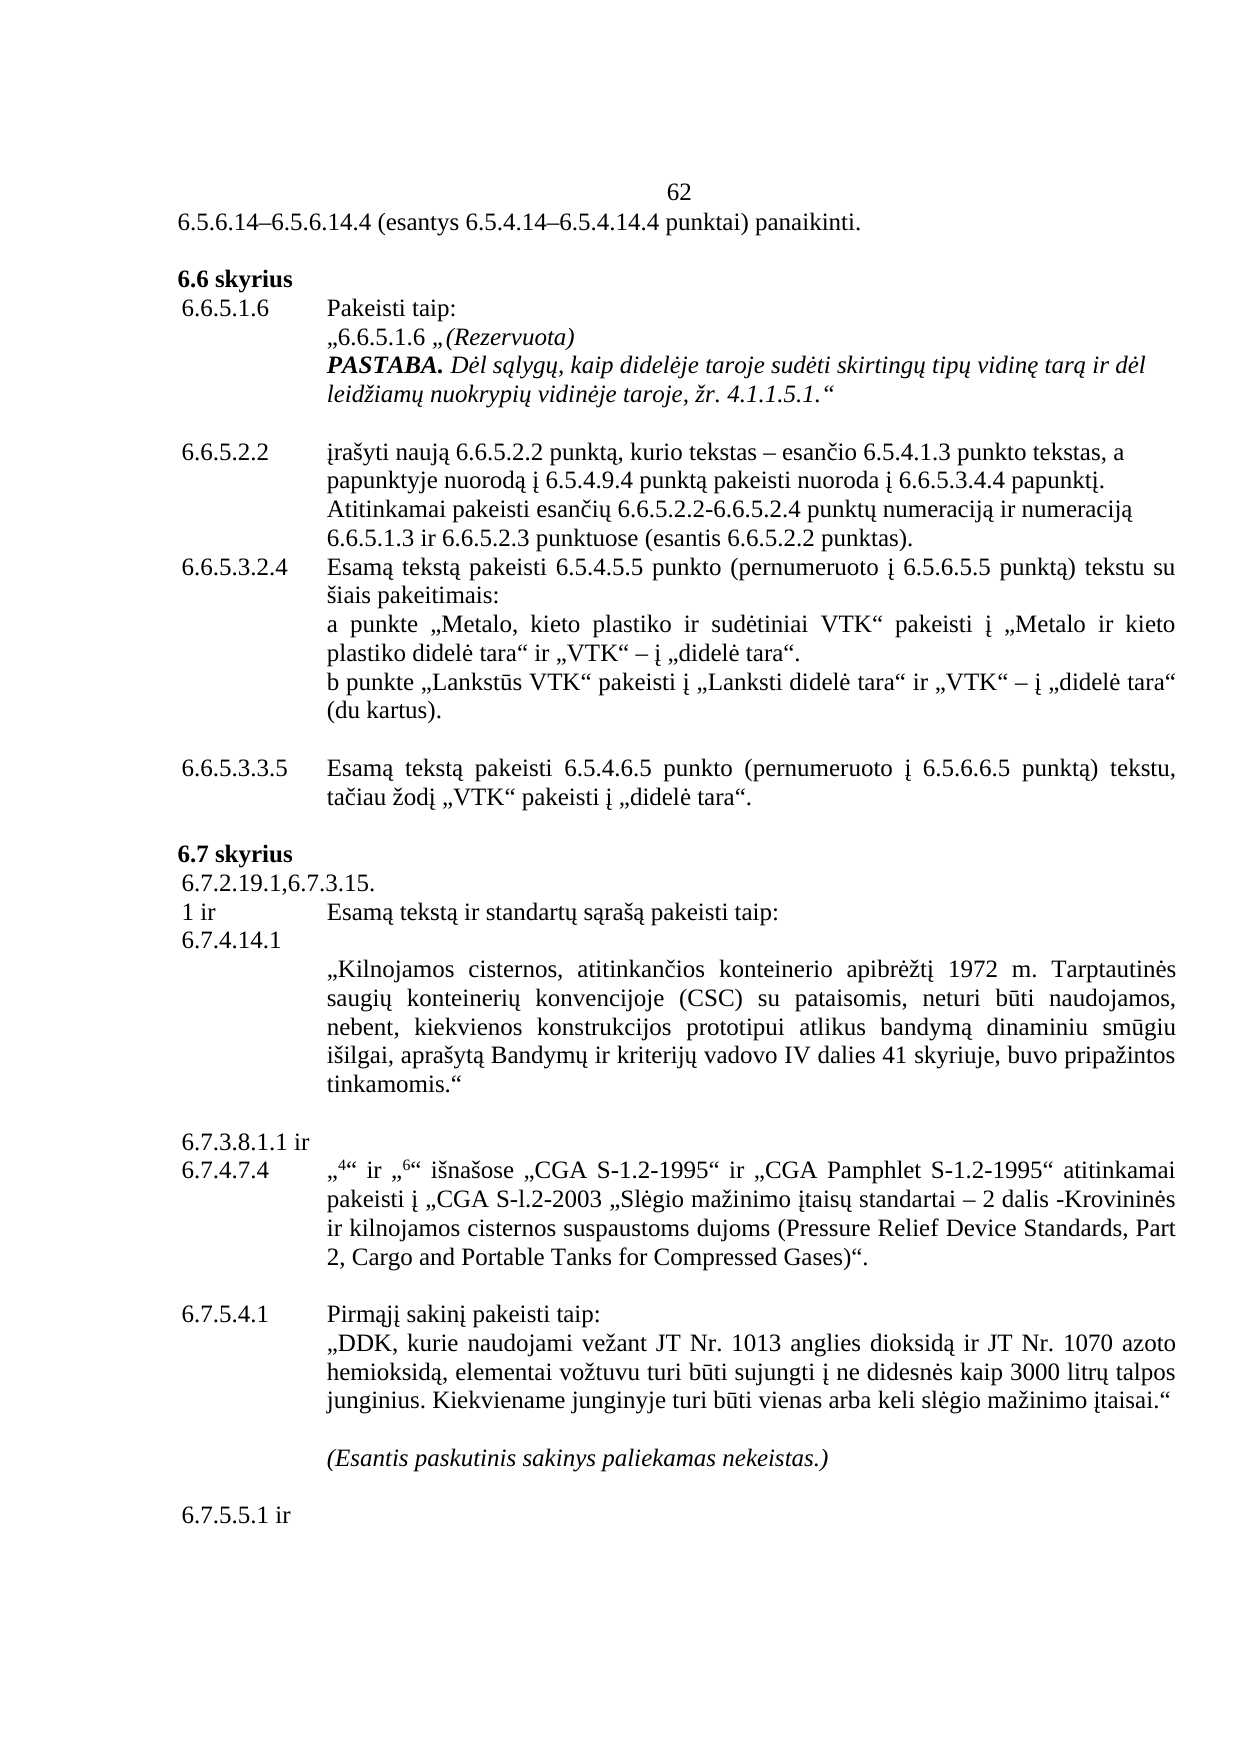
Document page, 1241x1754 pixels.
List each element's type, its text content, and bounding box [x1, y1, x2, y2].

table_cell [177, 1270, 181, 1299]
table_cell 6.6.5.3.2.4 [177, 552, 322, 609]
table_cell [1177, 408, 1181, 437]
table_cell [177, 954, 322, 1098]
table_cell [318, 1098, 322, 1127]
text 6.7 skyrius [177, 839, 1181, 868]
table_cell [177, 609, 322, 667]
table_cell [1177, 724, 1181, 753]
table_cell [323, 408, 327, 437]
table_cell [177, 1414, 181, 1443]
table_cell [323, 1500, 327, 1529]
table_cell [1177, 1098, 1181, 1127]
text 6.6 skyrius [177, 264, 1181, 293]
table_cell [318, 1472, 322, 1500]
text 6.5.6.14–6.5.6.14.4 (esantys 6.5.4.14–6.5.4.14.4 punktai) panaikinti. [177, 207, 1181, 235]
table_cell [318, 724, 322, 753]
table_cell [1177, 1127, 1181, 1155]
table_cell 6.6.5.3.3.5 [177, 753, 322, 810]
table_cell [318, 1270, 322, 1299]
table_cell [177, 350, 322, 408]
table_cell 6.6.5.2.2 [177, 437, 322, 494]
table_cell [177, 408, 181, 437]
table_cell [177, 724, 181, 753]
table_cell [177, 322, 181, 350]
table_cell [323, 1472, 327, 1500]
table_cell [323, 1414, 327, 1443]
table_cell [318, 1443, 322, 1472]
table_cell [177, 667, 322, 724]
table_cell [177, 1328, 322, 1414]
table_cell Esamą tekstą ir standartų sąrašą pakeisti taip: [323, 897, 1181, 954]
table_cell [1177, 1270, 1181, 1299]
table_cell [323, 724, 327, 753]
table_cell [323, 1270, 327, 1299]
table_cell [318, 408, 322, 437]
table_cell [1177, 1472, 1181, 1500]
table_cell [1177, 1500, 1181, 1529]
table_cell [177, 1472, 181, 1500]
table_cell [177, 1443, 181, 1472]
table_cell [323, 1127, 327, 1155]
table_cell 6.7.4.7.4 [177, 1155, 322, 1270]
table_cell [177, 1098, 181, 1127]
table_cell [177, 494, 322, 552]
table_cell [323, 1098, 327, 1127]
table_cell [318, 322, 322, 350]
table_cell [1177, 1414, 1181, 1443]
table_cell [318, 1414, 322, 1443]
